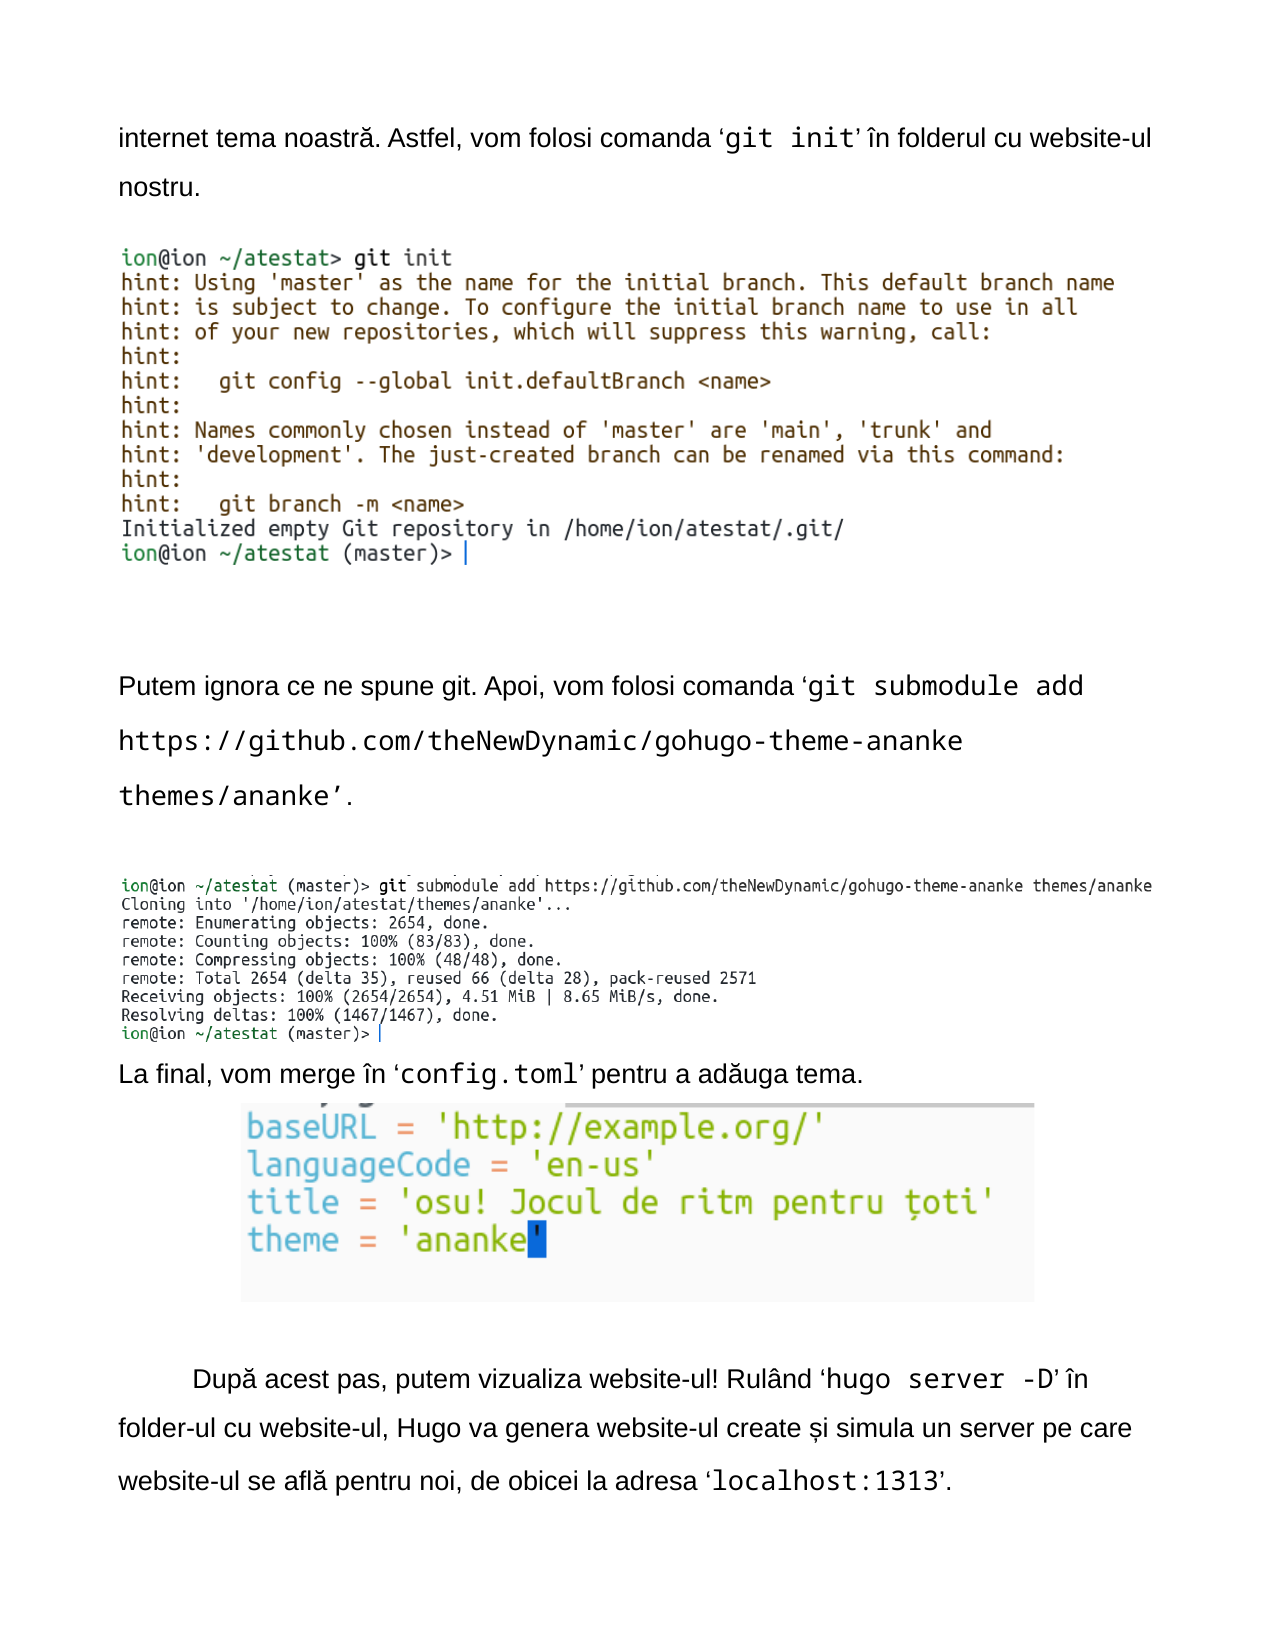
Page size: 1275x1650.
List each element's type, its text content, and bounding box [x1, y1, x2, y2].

text După acest pas, putem vizualiza website-ul! Rulând ‘hugo server -D’ în folder-ul cu website-ul, Hugo va genera website-ul create și simula un server pe care website-ul se află pentru noi, de obicei la adresa ‘localhost:1313’. [118, 1359, 1157, 1498]
picture [240, 1103, 1035, 1302]
text internet tema noastră. Astfel, vom folosi comanda ‘git init’ în folderul cu website-ul nostru. [118, 118, 1157, 202]
picture [121, 875, 1154, 1052]
text Putem ignora ce ne spune git. Apoi, vom folosi comanda ‘git submodule add https://github.com/theNewDynamic/gohugo-theme-ananke themes/ananke’. [118, 666, 1157, 813]
picture [121, 236, 1154, 609]
text La final, vom merge în ‘config.toml’ pentru a adăuga tema. [118, 961, 1157, 1091]
